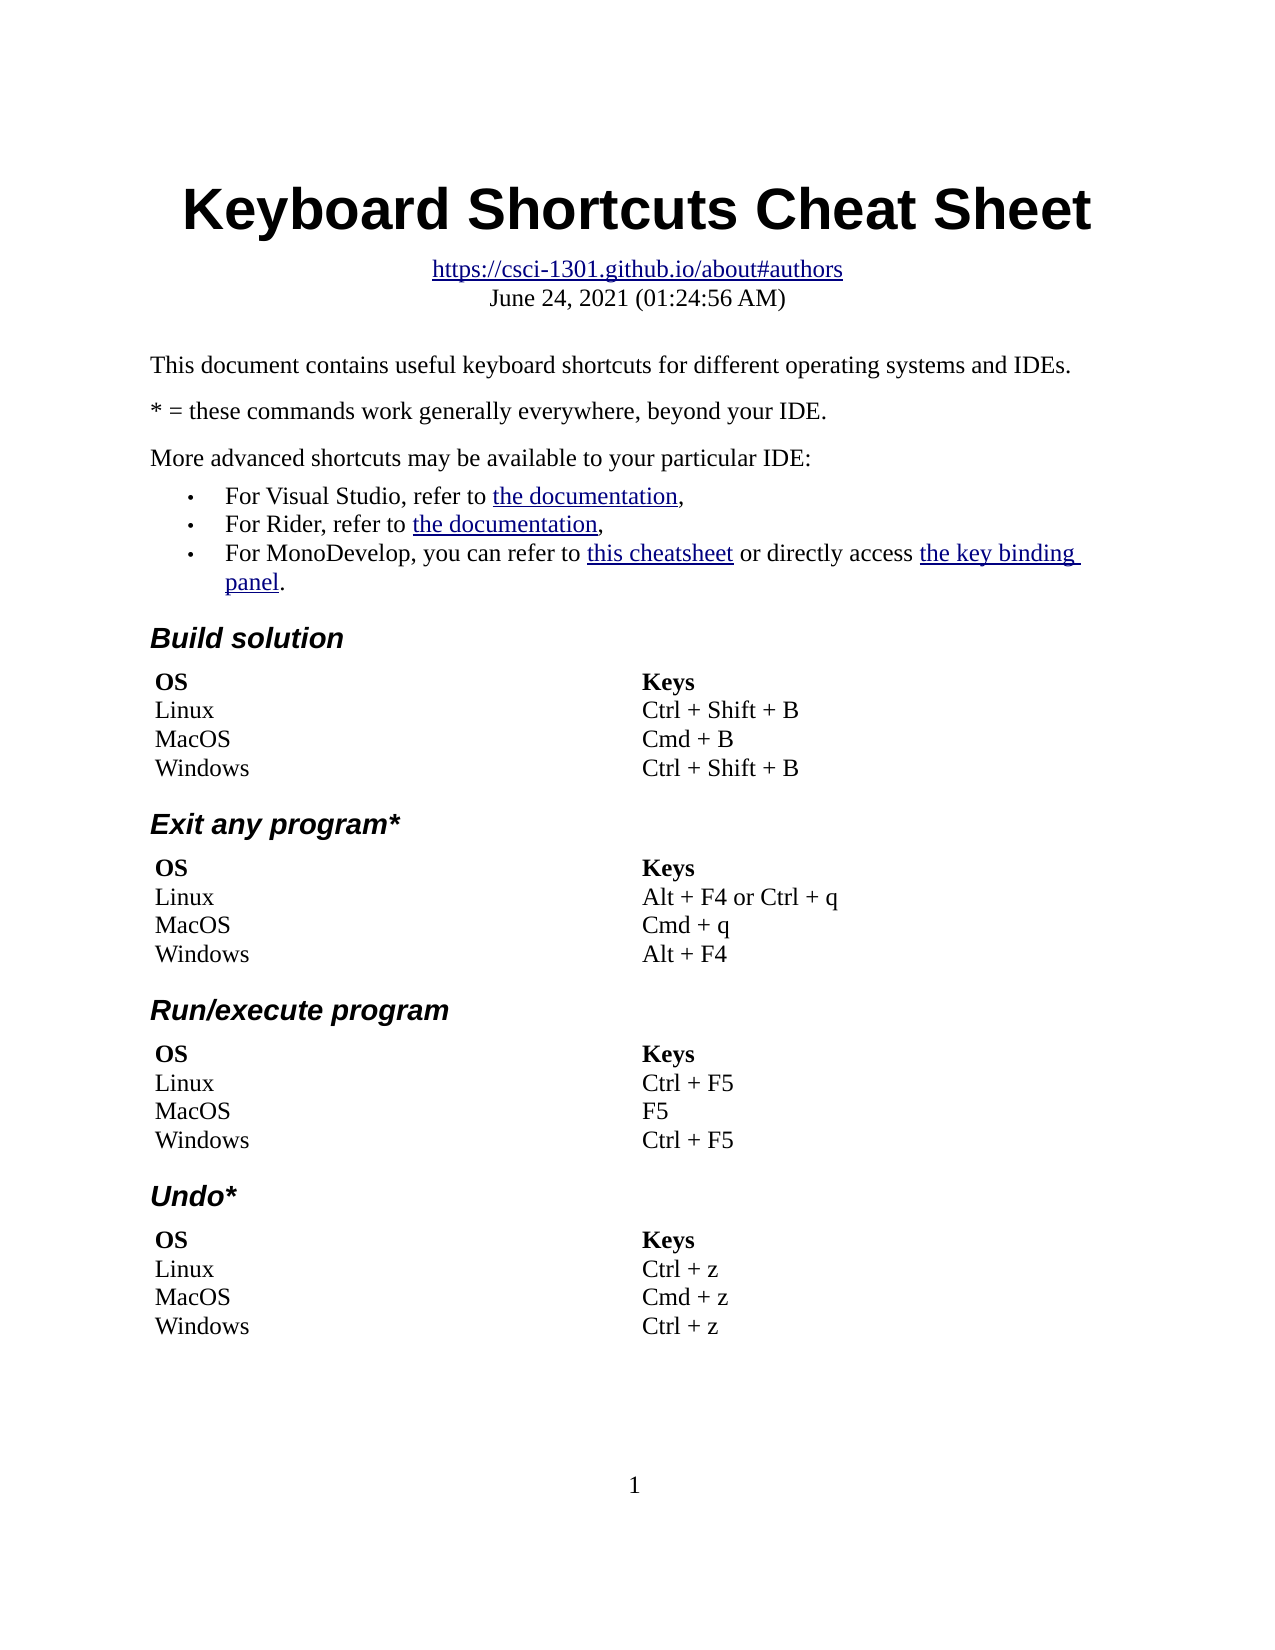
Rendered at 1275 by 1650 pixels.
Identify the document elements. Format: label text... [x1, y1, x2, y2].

text More advanced shortcuts may be available to your particular IDE: [150, 443, 1125, 472]
table_cell Cmd + q [638, 910, 1125, 939]
text https://csci-1301.github.io/about#authors [150, 254, 1125, 283]
subtitle Undo* [150, 1179, 1125, 1212]
table_cell Ctrl + F5 [638, 1125, 1125, 1154]
list For Rider, refer to the documentation, [187, 509, 1125, 538]
subtitle Build solution [150, 621, 1125, 654]
table_cell Windows [150, 753, 637, 782]
table_cell Ctrl + F5 [638, 1068, 1125, 1096]
table_cell Windows [150, 1125, 637, 1154]
table_cell Cmd + B [638, 724, 1125, 753]
table_header OS [150, 853, 637, 882]
table_cell Linux [150, 1068, 637, 1096]
table_cell Ctrl + Shift + B [638, 753, 1125, 782]
table_cell Alt + F4 [638, 939, 1125, 968]
table_header OS [150, 1039, 637, 1068]
table_header OS [150, 1225, 637, 1254]
table_cell Ctrl + z [638, 1254, 1125, 1282]
text June 24, 2021 (01:24:56 AM) [150, 283, 1125, 312]
table_cell MacOS [150, 1096, 637, 1125]
table_cell Alt + F4 or Ctrl + q [638, 882, 1125, 910]
list For Visual Studio, refer to the documentation, [187, 481, 1125, 509]
table_cell Windows [150, 939, 637, 968]
subtitle Run/execute program [150, 993, 1125, 1026]
text * = these commands work generally everywhere, beyond your IDE. [150, 396, 1125, 425]
table_cell F5 [638, 1096, 1125, 1125]
table_cell Ctrl + z [638, 1311, 1125, 1340]
subtitle Exit any program* [150, 807, 1125, 840]
list For MonoDevelop, you can refer to this cheatsheet or directly access the key binding panel. [187, 538, 1125, 596]
table_header Keys [638, 853, 1125, 882]
table_cell Linux [150, 1254, 637, 1282]
table_cell Windows [150, 1311, 637, 1340]
title Keyboard Shortcuts Cheat Sheet [150, 175, 1125, 242]
table_cell Linux [150, 696, 637, 724]
table_header Keys [638, 667, 1125, 696]
text This document contains useful keyboard shortcuts for different operating systems and IDEs. [150, 350, 1125, 378]
table_cell Cmd + z [638, 1283, 1125, 1311]
table_header Keys [638, 1225, 1125, 1254]
table_cell Linux [150, 882, 637, 910]
table_header OS [150, 667, 637, 696]
table_cell MacOS [150, 910, 637, 939]
table_cell Ctrl + Shift + B [638, 696, 1125, 724]
table_header Keys [638, 1039, 1125, 1068]
table_cell MacOS [150, 724, 637, 753]
table_cell MacOS [150, 1283, 637, 1311]
